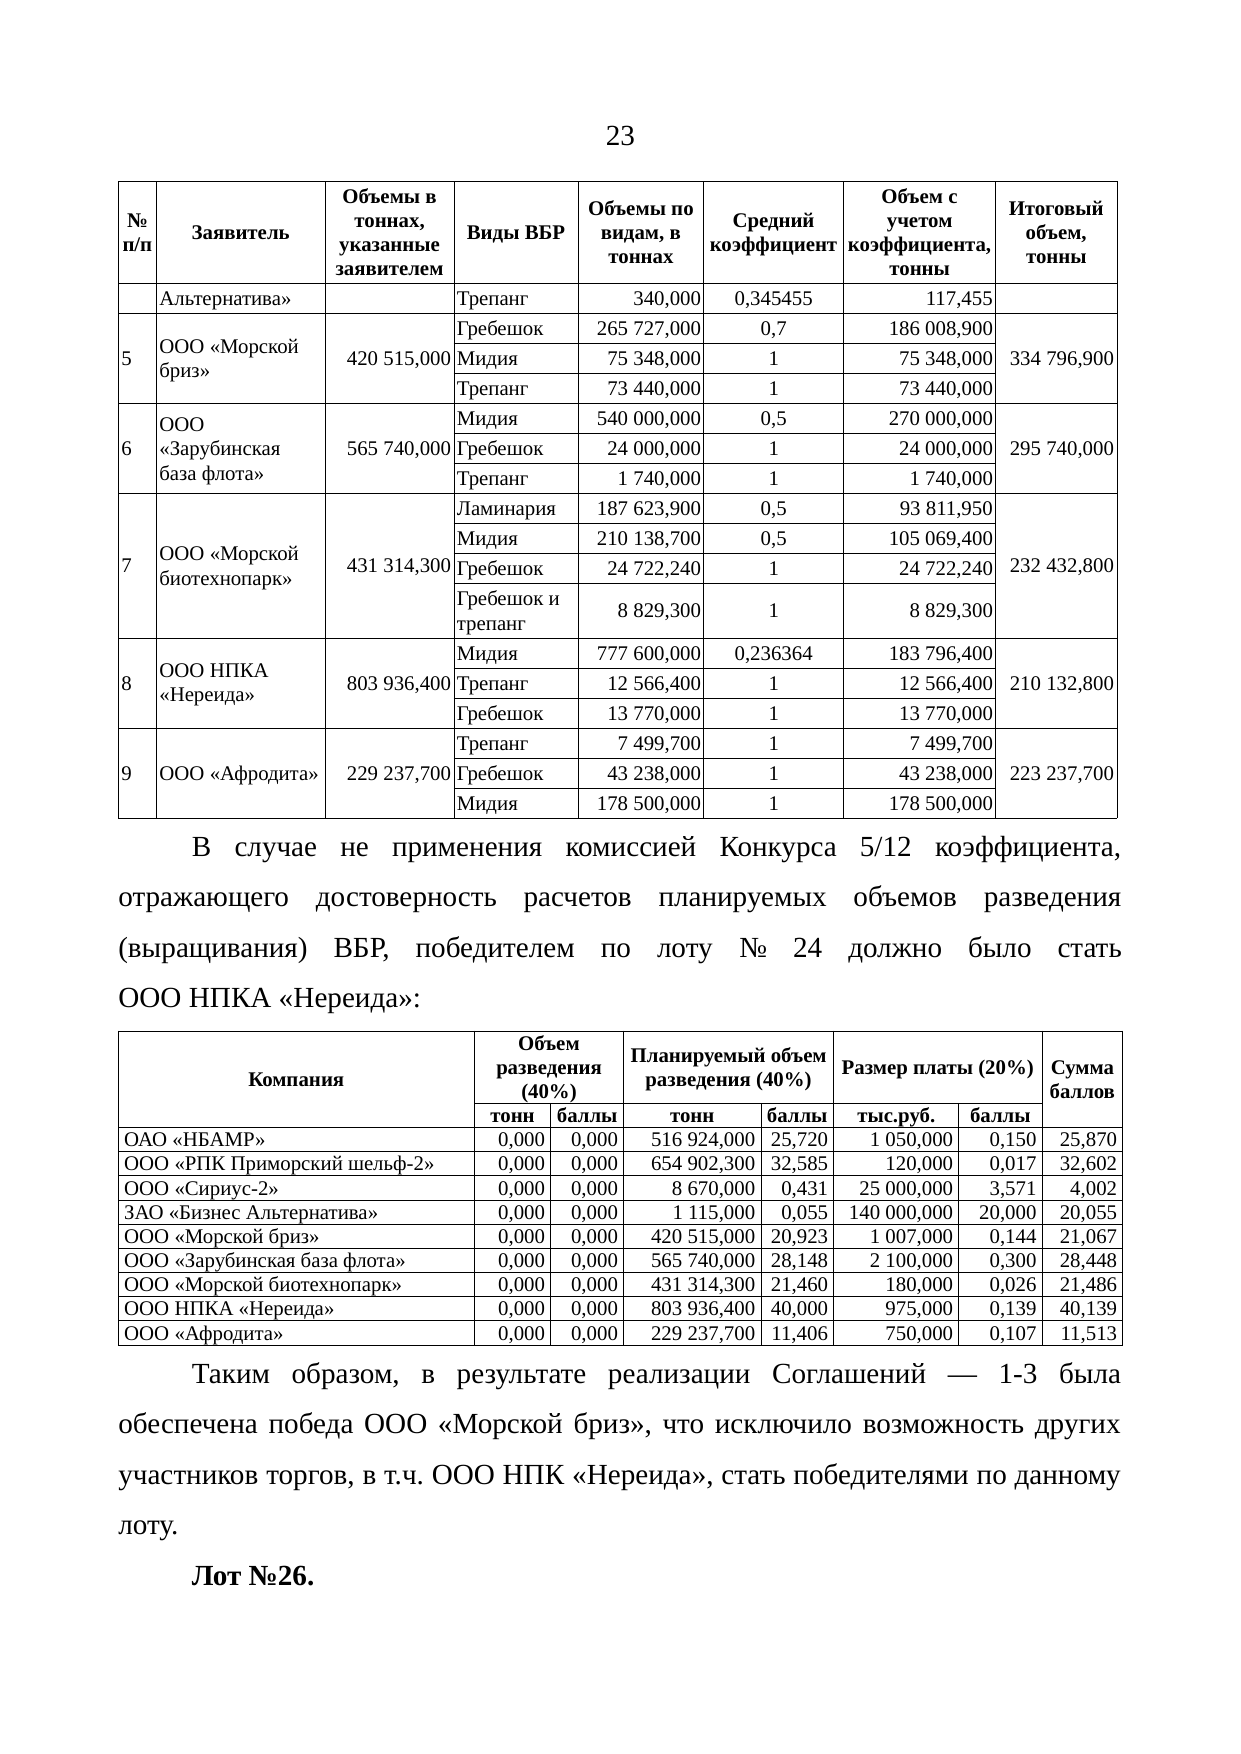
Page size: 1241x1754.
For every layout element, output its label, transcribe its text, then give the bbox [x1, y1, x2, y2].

table_cell 120,000 [834, 1152, 958, 1175]
table_cell 1 [704, 554, 843, 583]
table_cell 21,486 [1043, 1273, 1122, 1296]
table_cell ООО «Зарубинская база флота» [157, 404, 325, 493]
table_cell 229 237,700 [624, 1321, 761, 1344]
table_cell 0,026 [959, 1273, 1042, 1296]
table_cell тонн [475, 1104, 550, 1127]
table_cell 40,000 [762, 1297, 833, 1320]
table_cell ООО «Афродита» [157, 729, 325, 817]
table_cell 5 [119, 314, 156, 403]
table_cell 1 115,000 [624, 1201, 761, 1224]
table_cell 0,144 [959, 1225, 1042, 1248]
table_cell Мидия [455, 524, 578, 553]
table_cell 0,000 [475, 1321, 550, 1344]
text В случае не применения комиссией Конкурса 5/12 коэффициента, отражающего достоверность расчетов планируемых объемов разведения (выращивания) ВБР, победителем по лоту № 24 должно было стать ООО НПКА «Нереида»: [118, 829, 1122, 1014]
table_cell 420 515,000 [624, 1225, 761, 1248]
table_cell 0,055 [762, 1201, 833, 1224]
table_cell 0,000 [551, 1225, 623, 1248]
table_cell 13 770,000 [844, 699, 995, 727]
table_cell [326, 284, 454, 313]
table_cell 8 829,300 [844, 584, 995, 637]
table_cell ООО «Морской биотехнопарк» [157, 494, 325, 637]
table_header Заявитель [157, 182, 325, 283]
table_cell 75 348,000 [844, 344, 995, 373]
table_cell 265 727,000 [579, 314, 703, 343]
table_cell 24 000,000 [844, 434, 995, 463]
table_cell 0,000 [475, 1249, 550, 1272]
table_cell ООО «Афродита» [119, 1321, 474, 1344]
table_cell 0,431 [762, 1176, 833, 1199]
table_cell 20,000 [959, 1201, 1042, 1224]
table_cell 431 314,300 [624, 1273, 761, 1296]
table_cell ООО «РПК Приморский шельф-2» [119, 1152, 474, 1175]
table_cell ООО «Морской бриз» [119, 1225, 474, 1248]
table_cell 1 [704, 759, 843, 787]
table_cell 210 132,800 [996, 639, 1117, 727]
table_cell 7 499,700 [844, 729, 995, 757]
table_header Объем с учетом коэффициента, тонны [844, 182, 995, 283]
table_cell 7 [119, 494, 156, 637]
table_cell 12 566,400 [844, 669, 995, 697]
table_cell баллы [551, 1104, 623, 1127]
table_cell 105 069,400 [844, 524, 995, 553]
table_header Виды ВБР [455, 182, 578, 283]
table_cell Гребешок и трепанг [455, 584, 578, 637]
table_cell 431 314,300 [326, 494, 454, 637]
text Таким образом, в результате реализации Соглашений — 1-3 была обеспечена победа ООО «Морской бриз», что исключило возможность других участников торгов, в т.ч. ООО НПК «Нереида», стать победителями по данному лоту. [118, 1356, 1122, 1541]
table_cell 1 [704, 584, 843, 637]
table_cell 43 238,000 [579, 759, 703, 787]
table_cell 803 936,400 [326, 639, 454, 727]
table_cell 12 566,400 [579, 669, 703, 697]
table_cell 73 440,000 [844, 374, 995, 403]
table_cell [996, 284, 1117, 313]
table_cell 777 600,000 [579, 639, 703, 667]
table_header Компания [119, 1032, 474, 1127]
table_cell 0,150 [959, 1128, 1042, 1151]
table_cell 1 [704, 374, 843, 403]
table_cell 540 000,000 [579, 404, 703, 433]
table_header Планируемый объем разведения (40%) [624, 1032, 833, 1103]
text Лот №26. [118, 1558, 1122, 1591]
table_cell ООО «Морской бриз» [157, 314, 325, 403]
table_cell 0,000 [475, 1152, 550, 1175]
table_cell Гребешок [455, 759, 578, 787]
table_cell 21,460 [762, 1273, 833, 1296]
table_cell 32,585 [762, 1152, 833, 1175]
table_cell 186 008,900 [844, 314, 995, 343]
table_cell 975,000 [834, 1297, 958, 1320]
table_cell Альтернатива» [157, 284, 325, 313]
table_cell 0,300 [959, 1249, 1042, 1272]
table_cell 20,055 [1043, 1201, 1122, 1224]
table_cell 178 500,000 [844, 789, 995, 817]
table_cell 32,602 [1043, 1152, 1122, 1175]
table_cell 21,067 [1043, 1225, 1122, 1248]
table_cell 28,448 [1043, 1249, 1122, 1272]
table_cell 0,000 [475, 1128, 550, 1151]
table_header Сумма баллов [1043, 1032, 1122, 1127]
table_cell 0,000 [475, 1297, 550, 1320]
table_cell 25,870 [1043, 1128, 1122, 1151]
table_cell 1 [704, 699, 843, 727]
table_cell 565 740,000 [326, 404, 454, 493]
table_cell 0,000 [551, 1249, 623, 1272]
table_cell 0,5 [704, 494, 843, 523]
table_cell 8 670,000 [624, 1176, 761, 1199]
table_cell 25,720 [762, 1128, 833, 1151]
table_cell баллы [762, 1104, 833, 1127]
table_cell ЗАО «Бизнес Альтернатива» [119, 1201, 474, 1224]
table_cell 210 138,700 [579, 524, 703, 553]
table_cell Гребешок [455, 699, 578, 727]
table_cell 93 811,950 [844, 494, 995, 523]
table_cell Мидия [455, 344, 578, 373]
table_cell 0,5 [704, 404, 843, 433]
table_cell 0,139 [959, 1297, 1042, 1320]
table_cell 295 740,000 [996, 404, 1117, 493]
table_cell 73 440,000 [579, 374, 703, 403]
table_cell Мидия [455, 639, 578, 667]
table_cell 4,002 [1043, 1176, 1122, 1199]
table_cell Трепанг [455, 284, 578, 313]
table_cell 1 740,000 [579, 464, 703, 493]
table_cell 2 100,000 [834, 1249, 958, 1272]
table_cell тонн [624, 1104, 761, 1127]
table_cell 565 740,000 [624, 1249, 761, 1272]
table_cell 0,000 [551, 1201, 623, 1224]
table_cell 9 [119, 729, 156, 817]
table_cell 0,000 [551, 1176, 623, 1199]
table_cell 0,000 [475, 1225, 550, 1248]
table_cell 0,345455 [704, 284, 843, 313]
table_cell [119, 284, 156, 313]
table_cell 0,5 [704, 524, 843, 553]
table_cell 1 [704, 434, 843, 463]
table_cell 40,139 [1043, 1297, 1122, 1320]
table_cell 0,000 [475, 1201, 550, 1224]
table_header Объемы по видам, в тоннах [579, 182, 703, 283]
table_cell 183 796,400 [844, 639, 995, 667]
table_cell Мидия [455, 404, 578, 433]
table_cell 1 050,000 [834, 1128, 958, 1151]
table_cell 420 515,000 [326, 314, 454, 403]
table_cell Трепанг [455, 464, 578, 493]
table_cell ООО НПКА «Нереида» [157, 639, 325, 727]
table_cell 803 936,400 [624, 1297, 761, 1320]
table_cell 0,000 [551, 1152, 623, 1175]
table_cell ОАО «НБАМР» [119, 1128, 474, 1151]
table_cell 8 829,300 [579, 584, 703, 637]
table_cell баллы [959, 1104, 1042, 1127]
table_cell Трепанг [455, 729, 578, 757]
table_cell 28,148 [762, 1249, 833, 1272]
table_cell ООО «Зарубинская база флота» [119, 1249, 474, 1272]
table_cell 43 238,000 [844, 759, 995, 787]
table_cell 0,000 [475, 1176, 550, 1199]
table_cell 654 902,300 [624, 1152, 761, 1175]
table_cell 20,923 [762, 1225, 833, 1248]
table_cell 1 740,000 [844, 464, 995, 493]
table_cell Гребешок [455, 434, 578, 463]
table_cell 1 [704, 344, 843, 373]
table_cell 11,406 [762, 1321, 833, 1344]
table_cell Ламинария [455, 494, 578, 523]
table_cell 229 237,700 [326, 729, 454, 817]
table_cell 117,455 [844, 284, 995, 313]
table_cell тыс.руб. [834, 1104, 958, 1127]
table_cell 1 [704, 464, 843, 493]
table_cell 180,000 [834, 1273, 958, 1296]
table_cell 334 796,900 [996, 314, 1117, 403]
table_cell 270 000,000 [844, 404, 995, 433]
table_cell 1 [704, 669, 843, 697]
table_cell 0,236364 [704, 639, 843, 667]
table_cell 0,000 [551, 1321, 623, 1344]
table_cell 0,107 [959, 1321, 1042, 1344]
table_cell 8 [119, 639, 156, 727]
table_cell 25 000,000 [834, 1176, 958, 1199]
table_cell ООО НПКА «Нереида» [119, 1297, 474, 1320]
table_cell 24 722,240 [844, 554, 995, 583]
table_cell 750,000 [834, 1321, 958, 1344]
table_cell 0,017 [959, 1152, 1042, 1175]
table_header Итоговый объем, тонны [996, 182, 1117, 283]
table_header Размер платы (20%) [834, 1032, 1042, 1103]
table_cell 1 [704, 789, 843, 817]
table_cell 187 623,900 [579, 494, 703, 523]
table_cell ООО «Сириус-2» [119, 1176, 474, 1199]
table_cell 7 499,700 [579, 729, 703, 757]
table_header Объемы в тоннах, указанные заявителем [326, 182, 454, 283]
table_header Объем разведения (40%) [475, 1032, 623, 1103]
table_header № п/п [119, 182, 156, 283]
table_cell 1 007,000 [834, 1225, 958, 1248]
table_cell 0,000 [551, 1128, 623, 1151]
table_cell 24 000,000 [579, 434, 703, 463]
table_cell 11,513 [1043, 1321, 1122, 1344]
table_cell Трепанг [455, 669, 578, 697]
table_cell ООО «Морской биотехнопарк» [119, 1273, 474, 1296]
table_cell 24 722,240 [579, 554, 703, 583]
table_cell 6 [119, 404, 156, 493]
table_cell 340,000 [579, 284, 703, 313]
table_cell 178 500,000 [579, 789, 703, 817]
table_cell 0,000 [475, 1273, 550, 1296]
table_cell Трепанг [455, 374, 578, 403]
table_cell 1 [704, 729, 843, 757]
table_cell Мидия [455, 789, 578, 817]
table_cell 3,571 [959, 1176, 1042, 1199]
table_cell 75 348,000 [579, 344, 703, 373]
table_cell 232 432,800 [996, 494, 1117, 637]
table_cell 140 000,000 [834, 1201, 958, 1224]
table_cell 223 237,700 [996, 729, 1117, 817]
table_cell 0,000 [551, 1297, 623, 1320]
table_header Средний коэффициент [704, 182, 843, 283]
table_cell 13 770,000 [579, 699, 703, 727]
table_cell 0,000 [551, 1273, 623, 1296]
table_cell Гребешок [455, 314, 578, 343]
table_cell 516 924,000 [624, 1128, 761, 1151]
table_cell Гребешок [455, 554, 578, 583]
table_cell 0,7 [704, 314, 843, 343]
